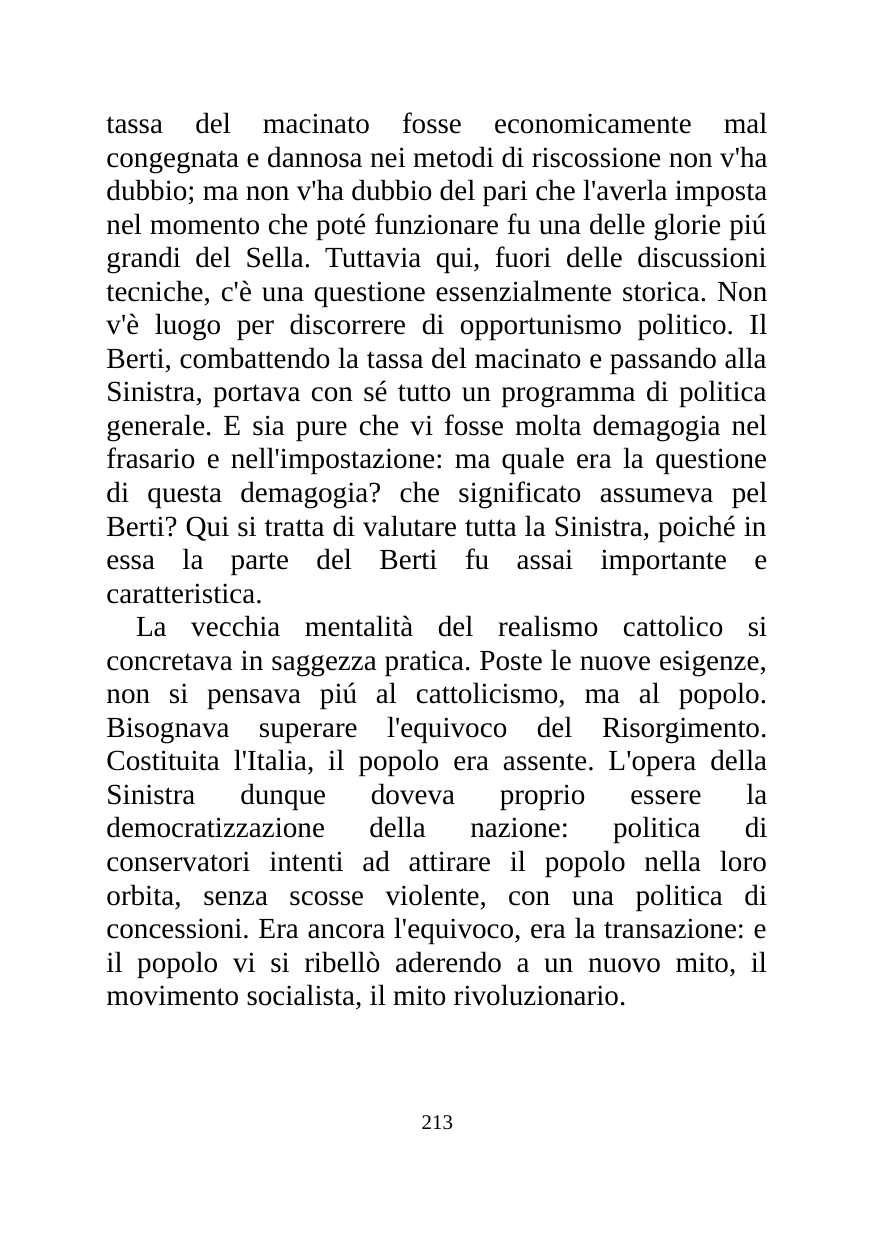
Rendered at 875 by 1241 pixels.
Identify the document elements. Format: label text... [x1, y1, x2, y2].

text La vecchia mentalità del realismo cattolico si concretava in saggezza pratica. Poste le nuove esigenze, non si pensava piú al cattolicismo, ma al popolo. Bisognava superare l'equivoco del Risorgimento. Costituita l'Italia, il popolo era assente. L'opera della Sinistra dunque doveva proprio essere la democratizzazione della nazione: politica di conservatori intenti ad attirare il popolo nella loro orbita, senza scosse violente, con una politica di concessioni. Era ancora l'equivoco, era la transazione: e il popolo vi si ribellò aderendo a un nuovo mito, il movimento socialista, il mito rivoluzionario. [106, 609, 768, 1012]
text tassa del macinato fosse economicamente mal congegnata e dannosa nei metodi di riscossione non v'ha dubbio; ma non v'ha dubbio del pari che l'averla imposta nel momento che poté funzionare fu una delle glorie piú grandi del Sella. Tuttavia qui, fuori delle discussioni tecniche, c'è una questione essenzialmente storica. Non v'è luogo per discorrere di opportunismo politico. Il Berti, combattendo la tassa del macinato e passando alla Sinistra, portava con sé tutto un programma di politica generale. E sia pure che vi fosse molta demagogia nel frasario e nell'impostazione: ma quale era la questione di questa demagogia? che significato assumeva pel Berti? Qui si tratta di valutare tutta la Sinistra, poiché in essa la parte del Berti fu assai importante e caratteristica. [106, 106, 768, 609]
